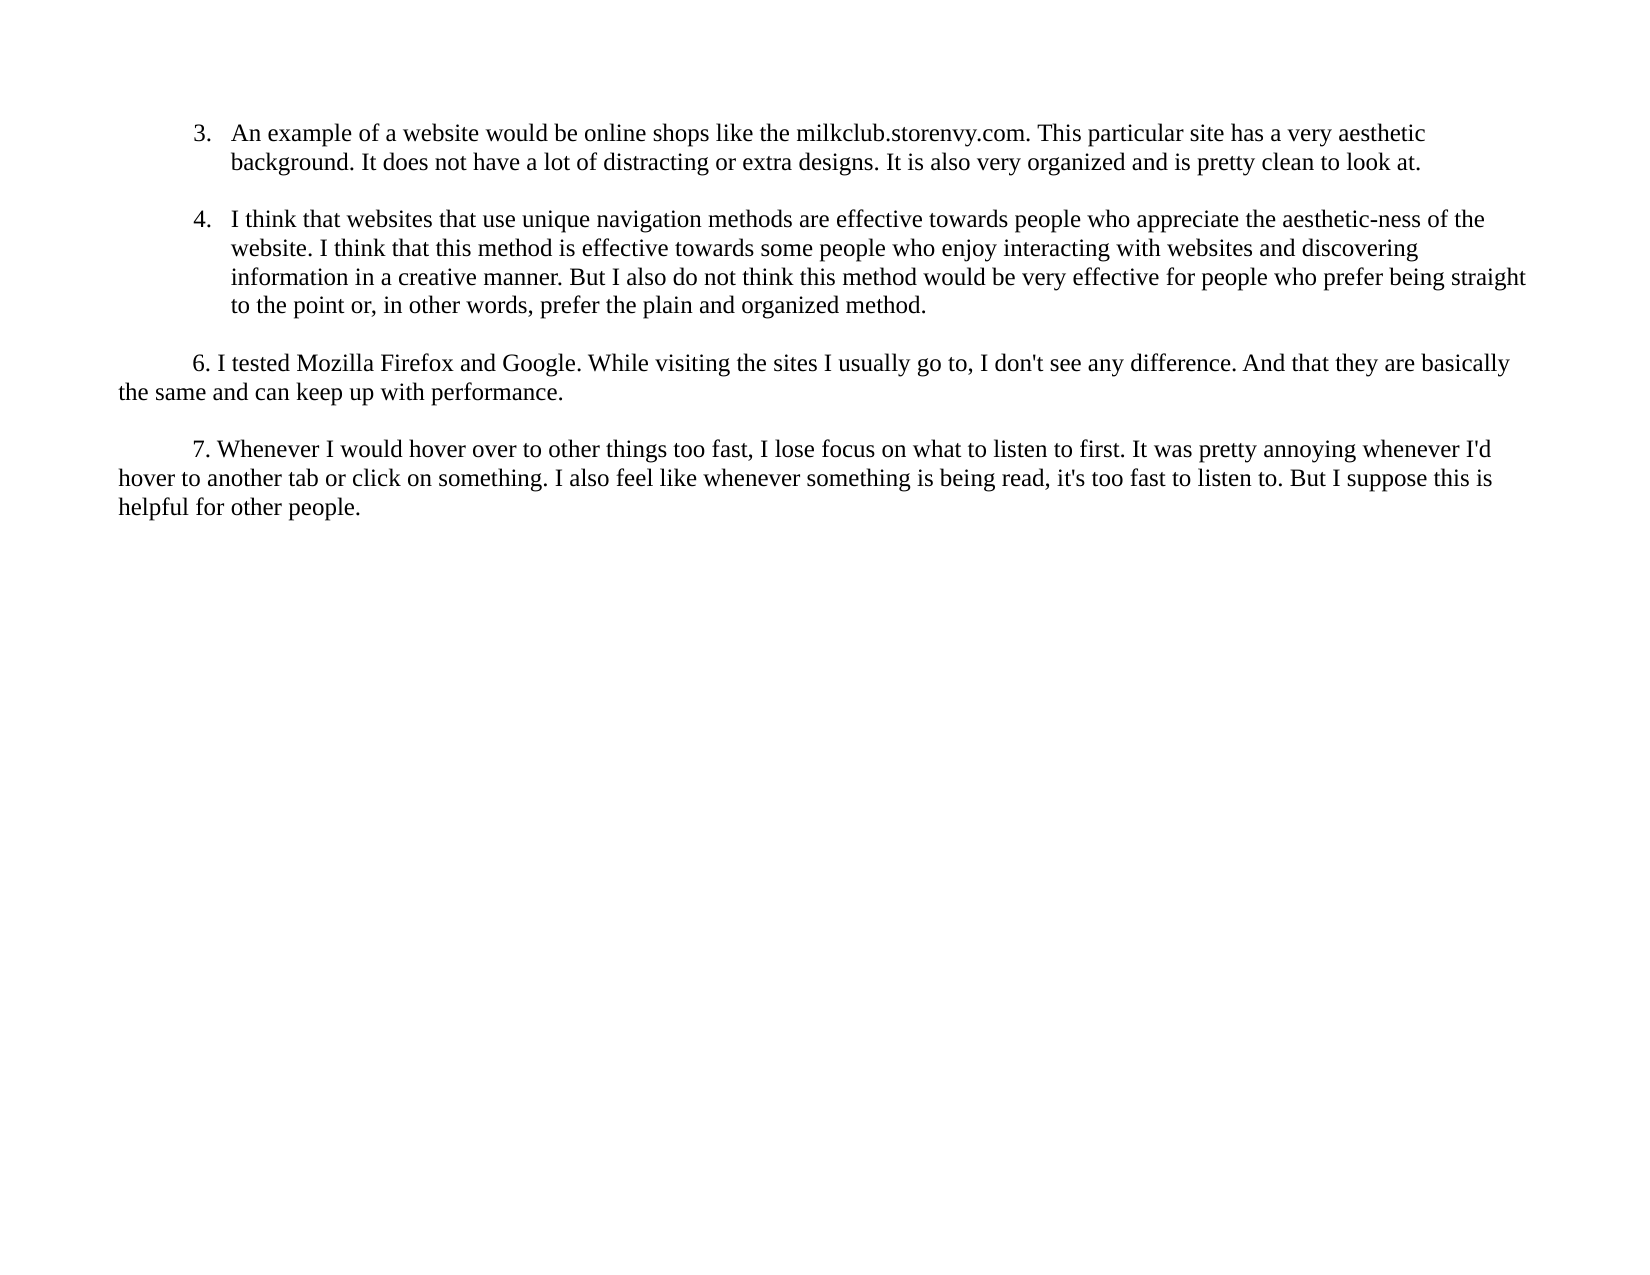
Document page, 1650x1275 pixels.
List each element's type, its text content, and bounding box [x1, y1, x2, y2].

text 7. Whenever I would hover over to other things too fast, I lose focus on what to listen to first. It was pretty annoying whenever I'd hover to another tab or click on something. I also feel like whenever something is being read, it's too fast to listen to. But I suppose this is helpful for other people. [118, 434, 1532, 521]
text 6. I tested Mozilla Firefox and Google. While visiting the sites I usually go to, I don't see any difference. And that they are basically the same and can keep up with performance. [118, 348, 1532, 406]
list An example of a website would be online shops like the milkclub.storenvy.com. This particular site has a very aesthetic background. It does not have a lot of distracting or extra designs. It is also very organized and is pretty clean to look at. [193, 118, 1532, 176]
list I think that websites that use unique navigation methods are effective towards people who appreciate the aesthetic-ness of the website. I think that this method is effective towards some people who enjoy interacting with websites and discovering information in a creative manner. But I also do not think this method would be very effective for people who prefer being straight to the point or, in other words, prefer the plain and organized method. [193, 204, 1532, 319]
